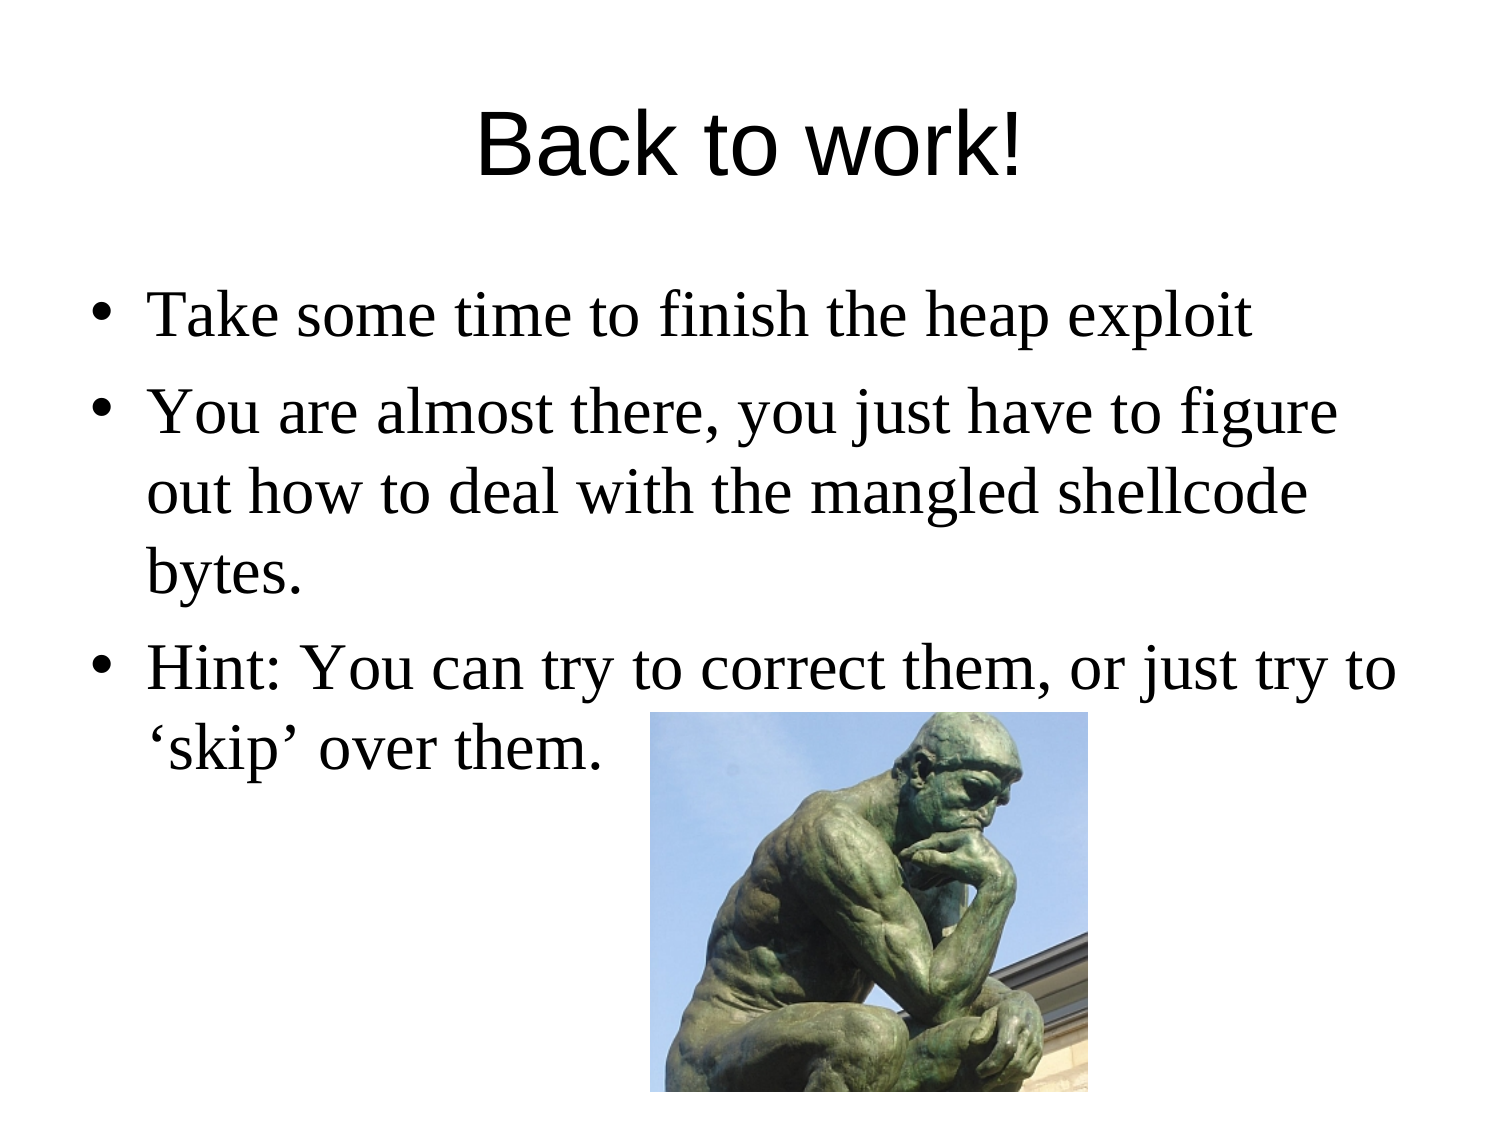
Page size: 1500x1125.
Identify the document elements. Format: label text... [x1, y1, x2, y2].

picture [650, 712, 1088, 1092]
title Back to work! [75, 45, 1426, 233]
list Take some time to finish the heap exploit You are almost there, you just have to figure out how to deal with the mangled shellcode bytes. Hint: You can try to correct them, or just try to ‘skip’ over them. [75, 262, 1426, 838]
